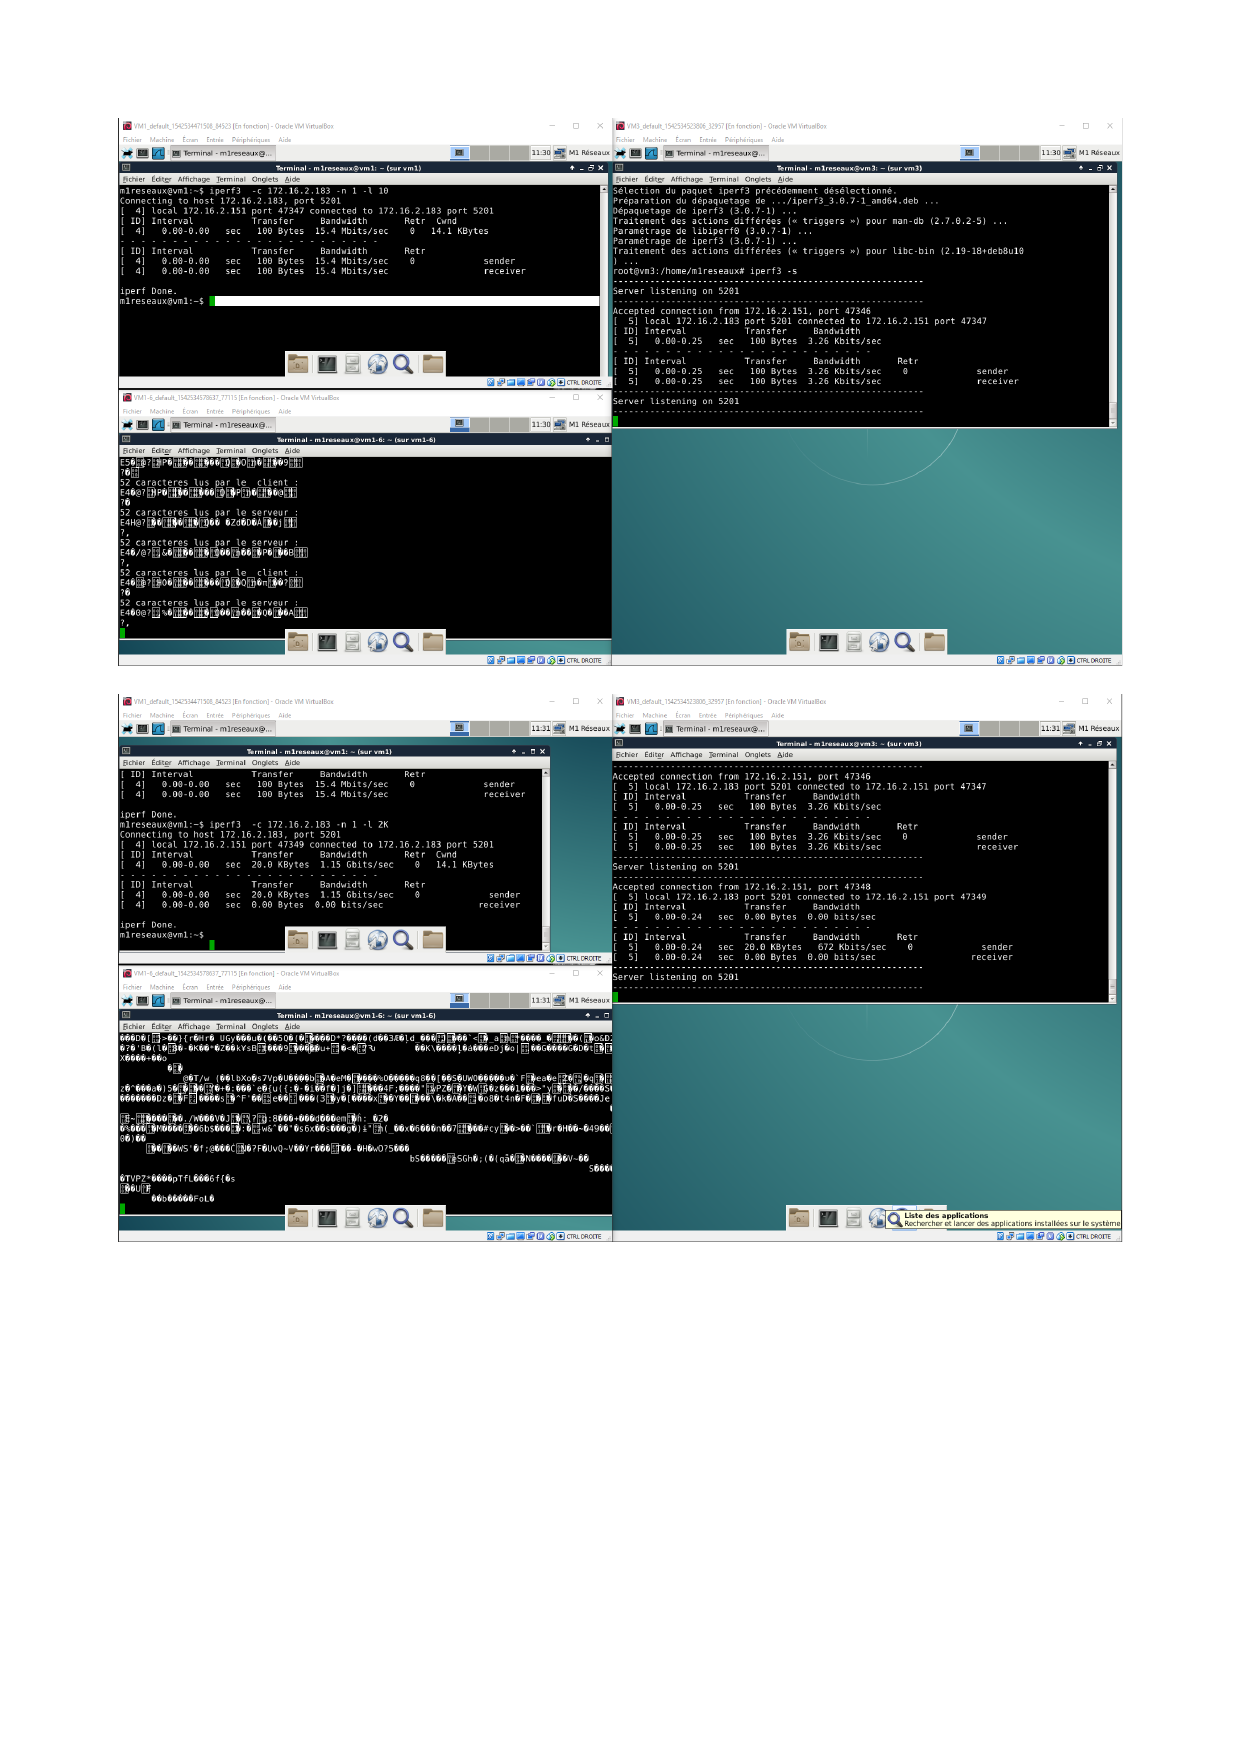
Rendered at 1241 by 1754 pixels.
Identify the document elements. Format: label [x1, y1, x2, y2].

picture [118, 694, 1123, 1242]
picture [118, 118, 1123, 666]
